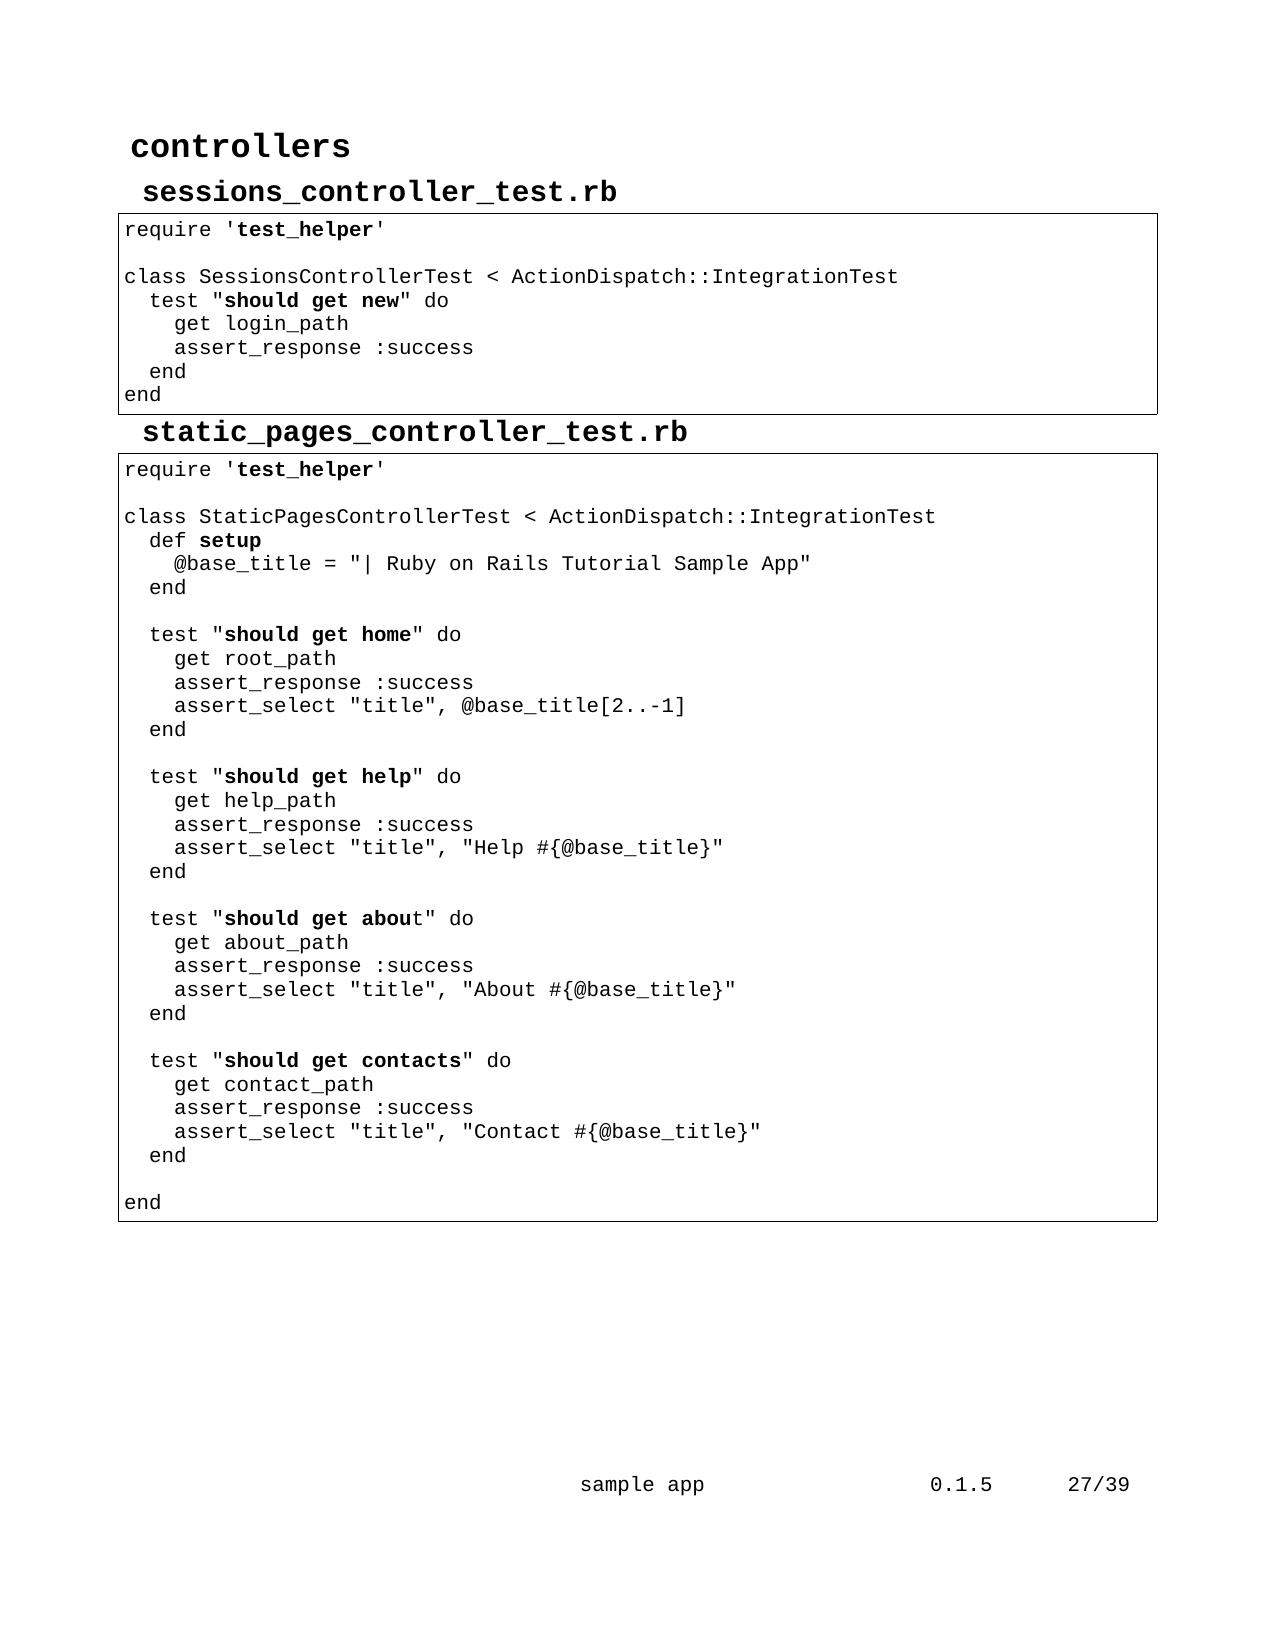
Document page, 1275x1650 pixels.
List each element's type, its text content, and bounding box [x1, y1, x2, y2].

subtitle sessions_controller_test.rb [142, 177, 1157, 210]
subtitle static_pages_controller_test.rb [142, 417, 1157, 450]
table_header require 'test_helper' class SessionsControllerTest < ActionDispatch::IntegrationTest test "should get new" do get login_path assert_response :success end end [119, 214, 1157, 414]
table_header require 'test_helper' class StaticPagesControllerTest < ActionDispatch::IntegrationTest def setup @base_title = "| Ruby on Rails Tutorial Sample App" end test "should get home" do get root_path assert_response :success assert_select "title", @base_title[2..-1] end test "should get help" do get help_path assert_response :success assert_select "title", "Help #{@base_title}" end test "should get about" do get about_path assert_response :success assert_select "title", "About #{@base_title}" end test "should get contacts" do get contact_path assert_response :success assert_select "title", "Contact #{@base_title}" end end [119, 454, 1157, 1221]
subtitle controllers [130, 130, 1157, 168]
